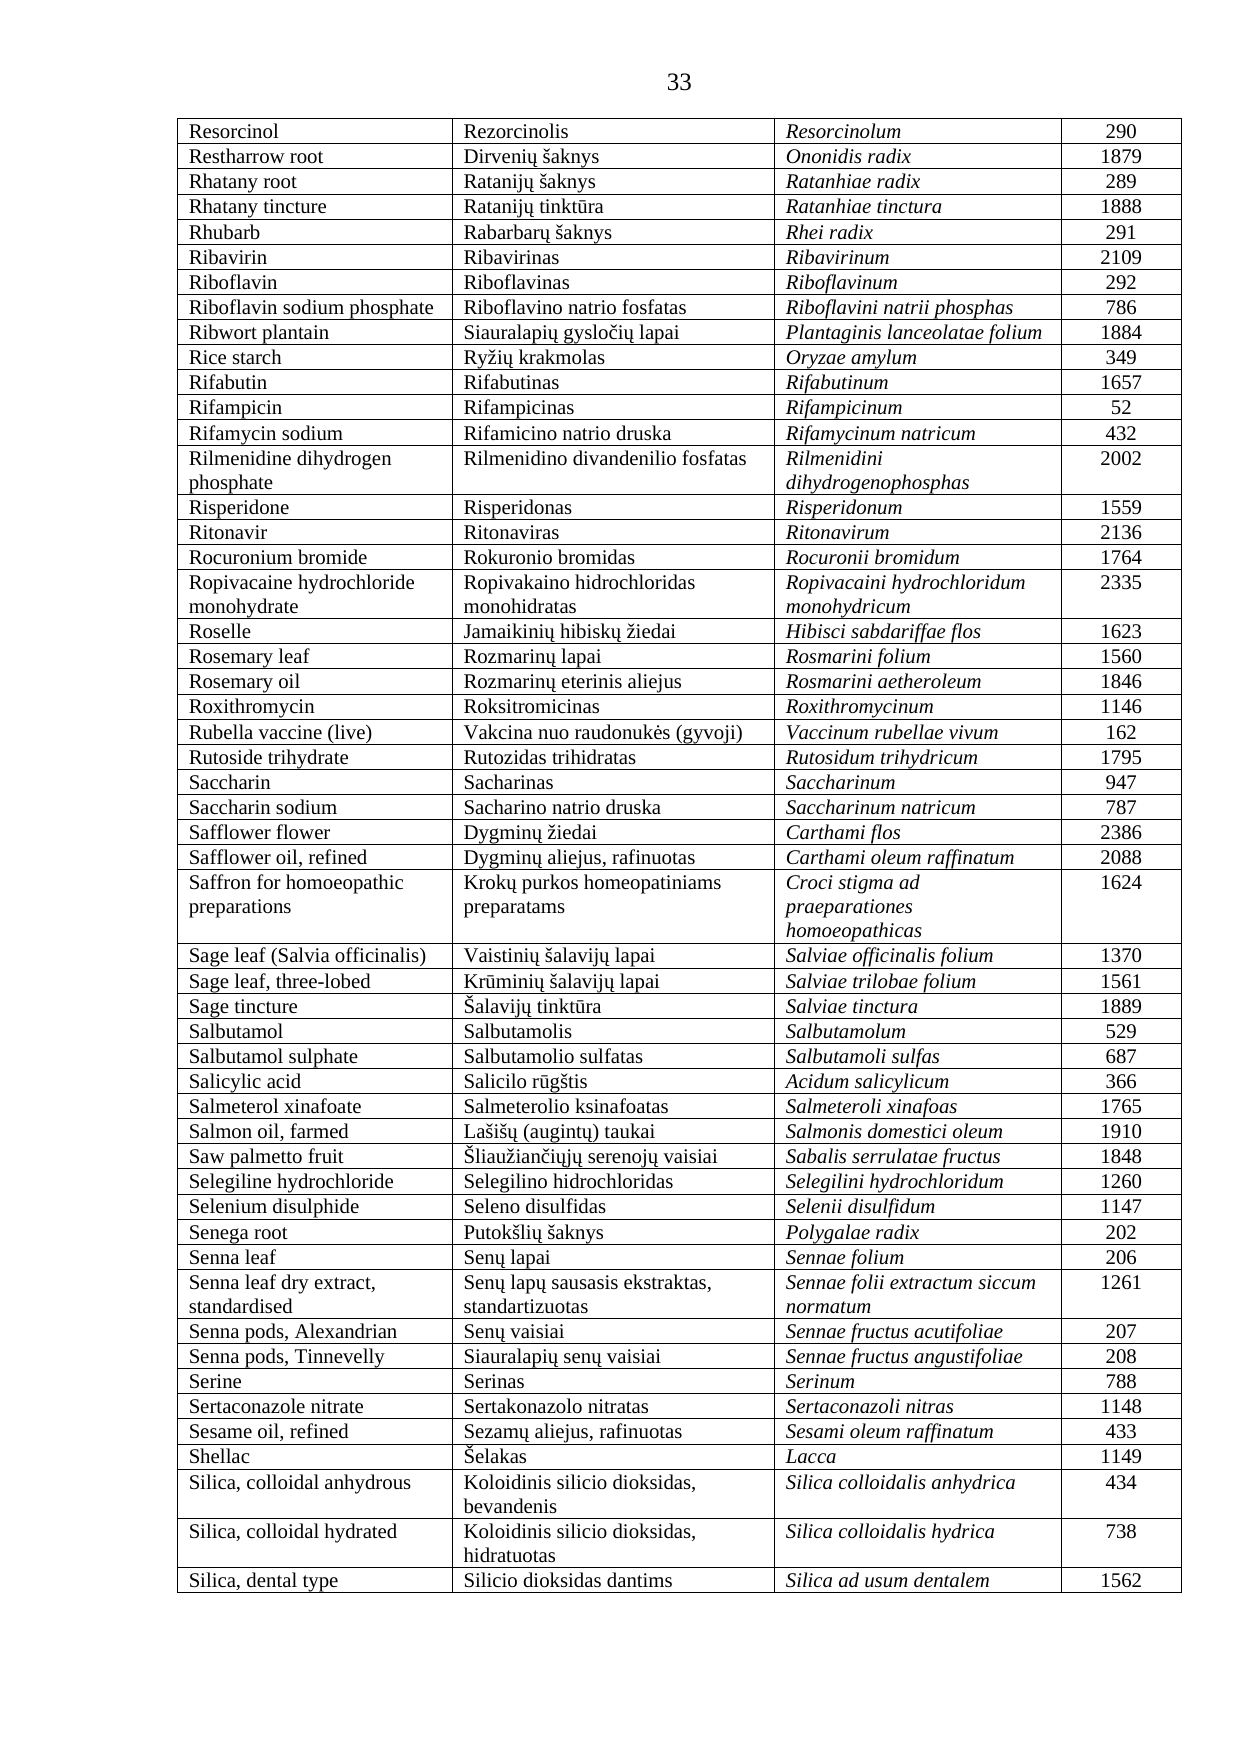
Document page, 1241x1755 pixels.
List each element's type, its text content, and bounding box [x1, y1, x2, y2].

table_cell Koloidinis silicio dioksidas, bevandenis [453, 1470, 774, 1518]
table_cell 947 [1062, 770, 1181, 794]
table_cell Senega root [178, 1220, 452, 1244]
table_cell Salbutamoli sulfas [775, 1044, 1061, 1068]
table_cell Salmon oil, farmed [178, 1119, 452, 1143]
table_cell Ratanijų šaknys [453, 169, 774, 193]
table_cell 349 [1062, 345, 1181, 369]
table_cell Silica colloidalis anhydrica [775, 1470, 1061, 1518]
table_cell Šliaužiančiųjų serenojų vaisiai [453, 1144, 774, 1168]
table_cell 2109 [1062, 245, 1181, 269]
table_cell Salviae tinctura [775, 994, 1061, 1018]
table_cell Rokuronio bromidas [453, 545, 774, 569]
table_cell Saccharin [178, 770, 452, 794]
table_cell Salmeterol xinafoate [178, 1094, 452, 1118]
table_cell 1846 [1062, 669, 1181, 693]
table_cell 1260 [1062, 1169, 1181, 1193]
table_cell 738 [1062, 1519, 1181, 1567]
table_cell 1879 [1062, 144, 1181, 168]
table_cell Rifampicin [178, 395, 452, 419]
table_cell Rifabutin [178, 370, 452, 394]
table_cell Silicio dioksidas dantims [453, 1568, 774, 1592]
table_cell Selegilino hidrochloridas [453, 1169, 774, 1193]
table_cell Seleno disulfidas [453, 1195, 774, 1218]
table_cell Acidum salicylicum [775, 1069, 1061, 1093]
table_cell Šalavijų tinktūra [453, 994, 774, 1018]
table_cell 434 [1062, 1470, 1181, 1518]
table_cell Rhubarb [178, 220, 452, 244]
table_cell 1146 [1062, 695, 1181, 718]
table_cell Ribavirin [178, 245, 452, 269]
table_cell Rubella vaccine (live) [178, 720, 452, 744]
table_cell Plantaginis lanceolatae folium [775, 320, 1061, 344]
table_cell 1889 [1062, 994, 1181, 1018]
table_cell Senų vaisiai [453, 1319, 774, 1343]
table_cell Riboflavinas [453, 270, 774, 294]
table_cell 1560 [1062, 644, 1181, 668]
table_cell Salbutamol sulphate [178, 1044, 452, 1068]
table_cell Roxithromycin [178, 695, 452, 718]
table_cell Risperidonas [453, 495, 774, 519]
table_cell 787 [1062, 795, 1181, 819]
table_cell Rocuronium bromide [178, 545, 452, 569]
table_cell Salbutamolio sulfatas [453, 1044, 774, 1068]
table_cell Roksitromicinas [453, 695, 774, 718]
table_cell Rifamicino natrio druska [453, 420, 774, 444]
table_cell 1888 [1062, 195, 1181, 218]
table_cell Senna pods, Alexandrian [178, 1319, 452, 1343]
table_cell Sennae fructus angustifoliae [775, 1344, 1061, 1368]
table_cell Salmonis domestici oleum [775, 1119, 1061, 1143]
table_cell Saccharin sodium [178, 795, 452, 819]
table_cell Riboflavino natrio fosfatas [453, 295, 774, 319]
table_cell Rifabutinum [775, 370, 1061, 394]
table_cell Jamaikinių hibiskų žiedai [453, 619, 774, 643]
table_cell Siauralapių senų vaisiai [453, 1344, 774, 1368]
table_cell Ratanhiae tinctura [775, 195, 1061, 218]
table_cell Salbutamolum [775, 1019, 1061, 1043]
table_cell Rilmenidine dihydrogen phosphate [178, 446, 452, 494]
table_cell Risperidone [178, 495, 452, 519]
table_cell Ropivacaine hydrochloride monohydrate [178, 570, 452, 618]
table_cell Rilmenidini dihydrogenophosphas [775, 446, 1061, 494]
table_cell Salbutamol [178, 1019, 452, 1043]
table_cell Siauralapių gysločių lapai [453, 320, 774, 344]
table_cell Lacca [775, 1445, 1061, 1468]
table_cell Sesame oil, refined [178, 1419, 452, 1443]
table_cell Polygalae radix [775, 1220, 1061, 1244]
table_cell Sage tincture [178, 994, 452, 1018]
table_cell Koloidinis silicio dioksidas, hidratuotas [453, 1519, 774, 1567]
table_cell Silica ad usum dentalem [775, 1568, 1061, 1592]
table_cell Riboflavini natrii phosphas [775, 295, 1061, 319]
table_cell 1562 [1062, 1568, 1181, 1592]
table_cell 2335 [1062, 570, 1181, 618]
table_cell Lašišų (augintų) taukai [453, 1119, 774, 1143]
table_cell 1561 [1062, 969, 1181, 993]
table_cell 1148 [1062, 1394, 1181, 1418]
table_cell Rice starch [178, 345, 452, 369]
table_cell Rhatany root [178, 169, 452, 193]
table_cell Ropivacaini hydrochloridum monohydricum [775, 570, 1061, 618]
table_cell Rhei radix [775, 220, 1061, 244]
table_cell 1624 [1062, 870, 1181, 942]
table_cell Senna pods, Tinnevelly [178, 1344, 452, 1368]
table_cell Safflower flower [178, 820, 452, 844]
table_cell Ratanijų tinktūra [453, 195, 774, 218]
table_cell Carthami flos [775, 820, 1061, 844]
table_cell Ryžių krakmolas [453, 345, 774, 369]
table_cell Salicylic acid [178, 1069, 452, 1093]
table_cell 2386 [1062, 820, 1181, 844]
table_cell 433 [1062, 1419, 1181, 1443]
table_cell Salbutamolis [453, 1019, 774, 1043]
table_cell Šelakas [453, 1445, 774, 1468]
table_cell 208 [1062, 1344, 1181, 1368]
table_cell 432 [1062, 420, 1181, 444]
table_cell 1884 [1062, 320, 1181, 344]
table_cell Sage leaf (Salvia officinalis) [178, 944, 452, 967]
table_cell Rozmarinų lapai [453, 644, 774, 668]
table_cell 52 [1062, 395, 1181, 419]
table_cell Ribavirinum [775, 245, 1061, 269]
table_cell Serinum [775, 1369, 1061, 1393]
table_cell Selegiline hydrochloride [178, 1169, 452, 1193]
table_cell Rocuronii bromidum [775, 545, 1061, 569]
table_cell Rozmarinų eterinis aliejus [453, 669, 774, 693]
table_cell Safflower oil, refined [178, 845, 452, 869]
table_cell Salmeterolio ksinafoatas [453, 1094, 774, 1118]
table_cell Rifamycin sodium [178, 420, 452, 444]
table_cell 207 [1062, 1319, 1181, 1343]
table_cell 786 [1062, 295, 1181, 319]
table_cell 292 [1062, 270, 1181, 294]
table_cell Selegilini hydrochloridum [775, 1169, 1061, 1193]
table_cell 1261 [1062, 1270, 1181, 1318]
table_cell Sacharinas [453, 770, 774, 794]
table_cell 290 [1062, 119, 1181, 143]
table_cell 1147 [1062, 1195, 1181, 1218]
table_cell Rifampicinum [775, 395, 1061, 419]
table_cell 2136 [1062, 520, 1181, 544]
table_cell Ribwort plantain [178, 320, 452, 344]
table_cell Rifamycinum natricum [775, 420, 1061, 444]
table_cell 1623 [1062, 619, 1181, 643]
table_cell Ropivakaino hidrochloridas monohidratas [453, 570, 774, 618]
table_cell Sesami oleum raffinatum [775, 1419, 1061, 1443]
table_cell Saccharinum natricum [775, 795, 1061, 819]
table_cell Silica colloidalis hydrica [775, 1519, 1061, 1567]
table_cell Sage leaf, three-lobed [178, 969, 452, 993]
table_cell Salicilo rūgštis [453, 1069, 774, 1093]
table_cell Rutozidas trihidratas [453, 745, 774, 769]
table_cell Rosemary oil [178, 669, 452, 693]
table_cell Dygminų aliejus, rafinuotas [453, 845, 774, 869]
table_cell 2088 [1062, 845, 1181, 869]
table_cell Ritonavirum [775, 520, 1061, 544]
table_cell 291 [1062, 220, 1181, 244]
table_cell 788 [1062, 1369, 1181, 1393]
table_cell Dirvenių šaknys [453, 144, 774, 168]
table_cell Rosmarini folium [775, 644, 1061, 668]
table_cell Sertaconazoli nitras [775, 1394, 1061, 1418]
table_cell Silica, colloidal hydrated [178, 1519, 452, 1567]
table_cell Senų lapų sausasis ekstraktas, standartizuotas [453, 1270, 774, 1318]
table_cell Serinas [453, 1369, 774, 1393]
table_cell Silica, colloidal anhydrous [178, 1470, 452, 1518]
table_cell Rutoside trihydrate [178, 745, 452, 769]
table_cell Salviae trilobae folium [775, 969, 1061, 993]
table_cell 289 [1062, 169, 1181, 193]
table_cell 1765 [1062, 1094, 1181, 1118]
table_cell Silica, dental type [178, 1568, 452, 1592]
table_cell Rezorcinolis [453, 119, 774, 143]
table_cell Ribavirinas [453, 245, 774, 269]
table_cell Rilmenidino divandenilio fosfatas [453, 446, 774, 494]
table_cell Riboflavin sodium phosphate [178, 295, 452, 319]
table_cell Senų lapai [453, 1245, 774, 1269]
table_cell Saffron for homoeopathic preparations [178, 870, 452, 942]
table_cell 687 [1062, 1044, 1181, 1068]
table_cell Sabalis serrulatae fructus [775, 1144, 1061, 1168]
table_cell Riboflavinum [775, 270, 1061, 294]
table_cell 1657 [1062, 370, 1181, 394]
table_cell Ritonavir [178, 520, 452, 544]
table_cell Roxithromycinum [775, 695, 1061, 718]
table_cell 2002 [1062, 446, 1181, 494]
table_cell Putokšlių šaknys [453, 1220, 774, 1244]
table_cell 162 [1062, 720, 1181, 744]
table_cell Resorcinol [178, 119, 452, 143]
table_cell 366 [1062, 1069, 1181, 1093]
table_cell Sennae folii extractum siccum normatum [775, 1270, 1061, 1318]
table_cell 1149 [1062, 1445, 1181, 1468]
table_cell Selenium disulphide [178, 1195, 452, 1218]
table_cell Roselle [178, 619, 452, 643]
table_cell 202 [1062, 1220, 1181, 1244]
table_cell Rifampicinas [453, 395, 774, 419]
table_cell 1559 [1062, 495, 1181, 519]
table_cell Shellac [178, 1445, 452, 1468]
table_cell Salviae officinalis folium [775, 944, 1061, 967]
table_cell 1370 [1062, 944, 1181, 967]
table_cell Sacharino natrio druska [453, 795, 774, 819]
table_cell 1910 [1062, 1119, 1181, 1143]
table_cell Dygminų žiedai [453, 820, 774, 844]
table_cell Resorcinolum [775, 119, 1061, 143]
table_cell Carthami oleum raffinatum [775, 845, 1061, 869]
table_cell Senna leaf dry extract, standardised [178, 1270, 452, 1318]
table_cell Serine [178, 1369, 452, 1393]
table_cell Oryzae amylum [775, 345, 1061, 369]
table_cell Ritonaviras [453, 520, 774, 544]
table_cell Rifabutinas [453, 370, 774, 394]
table_cell 1764 [1062, 545, 1181, 569]
table_cell Sertakonazolo nitratas [453, 1394, 774, 1418]
table_cell Croci stigma ad praeparationes homoeopathicas [775, 870, 1061, 942]
table_cell Vakcina nuo raudonukės (gyvoji) [453, 720, 774, 744]
table_cell Rosmarini aetheroleum [775, 669, 1061, 693]
table_cell Rabarbarų šaknys [453, 220, 774, 244]
table_cell 206 [1062, 1245, 1181, 1269]
table_cell Salmeteroli xinafoas [775, 1094, 1061, 1118]
table_cell Krokų purkos homeopatiniams preparatams [453, 870, 774, 942]
table_cell Sertaconazole nitrate [178, 1394, 452, 1418]
table_cell Hibisci sabdariffae flos [775, 619, 1061, 643]
table_cell Sennae fructus acutifoliae [775, 1319, 1061, 1343]
table_cell Vaistinių šalavijų lapai [453, 944, 774, 967]
table_cell 1848 [1062, 1144, 1181, 1168]
table_cell Ratanhiae radix [775, 169, 1061, 193]
table_cell Sennae folium [775, 1245, 1061, 1269]
table_cell Vaccinum rubellae vivum [775, 720, 1061, 744]
table_cell Riboflavin [178, 270, 452, 294]
table_cell Ononidis radix [775, 144, 1061, 168]
table_cell Saw palmetto fruit [178, 1144, 452, 1168]
table_cell Rutosidum trihydricum [775, 745, 1061, 769]
table_cell 1795 [1062, 745, 1181, 769]
table_cell Saccharinum [775, 770, 1061, 794]
table_cell Risperidonum [775, 495, 1061, 519]
table_cell Rosemary leaf [178, 644, 452, 668]
table_cell Rhatany tincture [178, 195, 452, 218]
table_cell Senna leaf [178, 1245, 452, 1269]
table_cell Selenii disulfidum [775, 1195, 1061, 1218]
table_cell Sezamų aliejus, rafinuotas [453, 1419, 774, 1443]
table_cell 529 [1062, 1019, 1181, 1043]
table_cell Krūminių šalavijų lapai [453, 969, 774, 993]
table_cell Restharrow root [178, 144, 452, 168]
